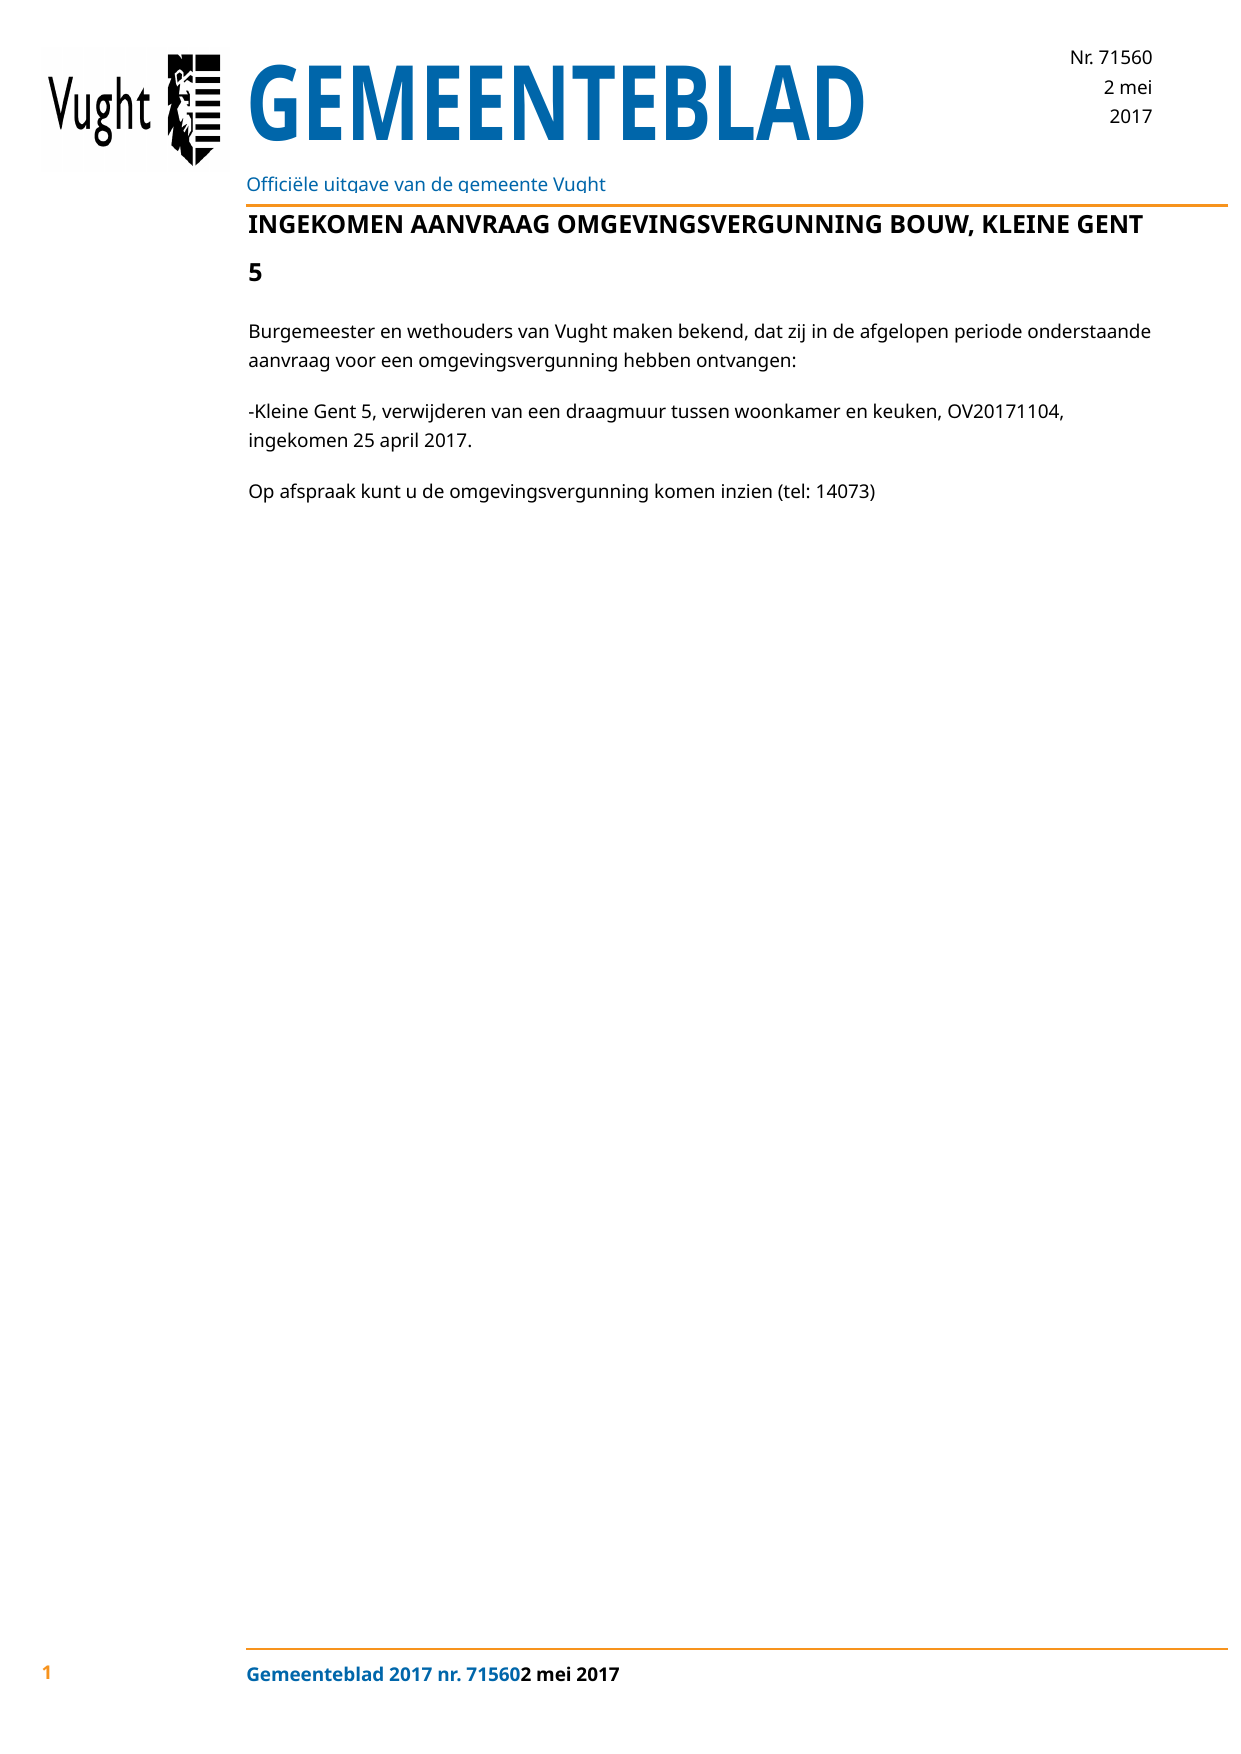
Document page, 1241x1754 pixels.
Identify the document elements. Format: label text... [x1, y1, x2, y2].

text INGEKOMEN AANVRAAG OMGEVINGSVERGUNNING BOUW, KLEINE GENT 5 [248, 207, 1152, 288]
text Op afspraak kunt u de omgevingsvergunning komen inzien (tel: 14073) [248, 478, 1152, 504]
text Burgemeester en wethouders van Vught maken bekend, dat zij in de afgelopen periode onderstaande aanvraag voor een omgevingsvergunning hebben ontvangen: [248, 318, 1152, 373]
picture [41, 47, 231, 172]
text -Kleine Gent 5, verwijderen van een draagmuur tussen woonkamer en keuken, OV20171104, ingekomen 25 april 2017. [248, 398, 1152, 453]
